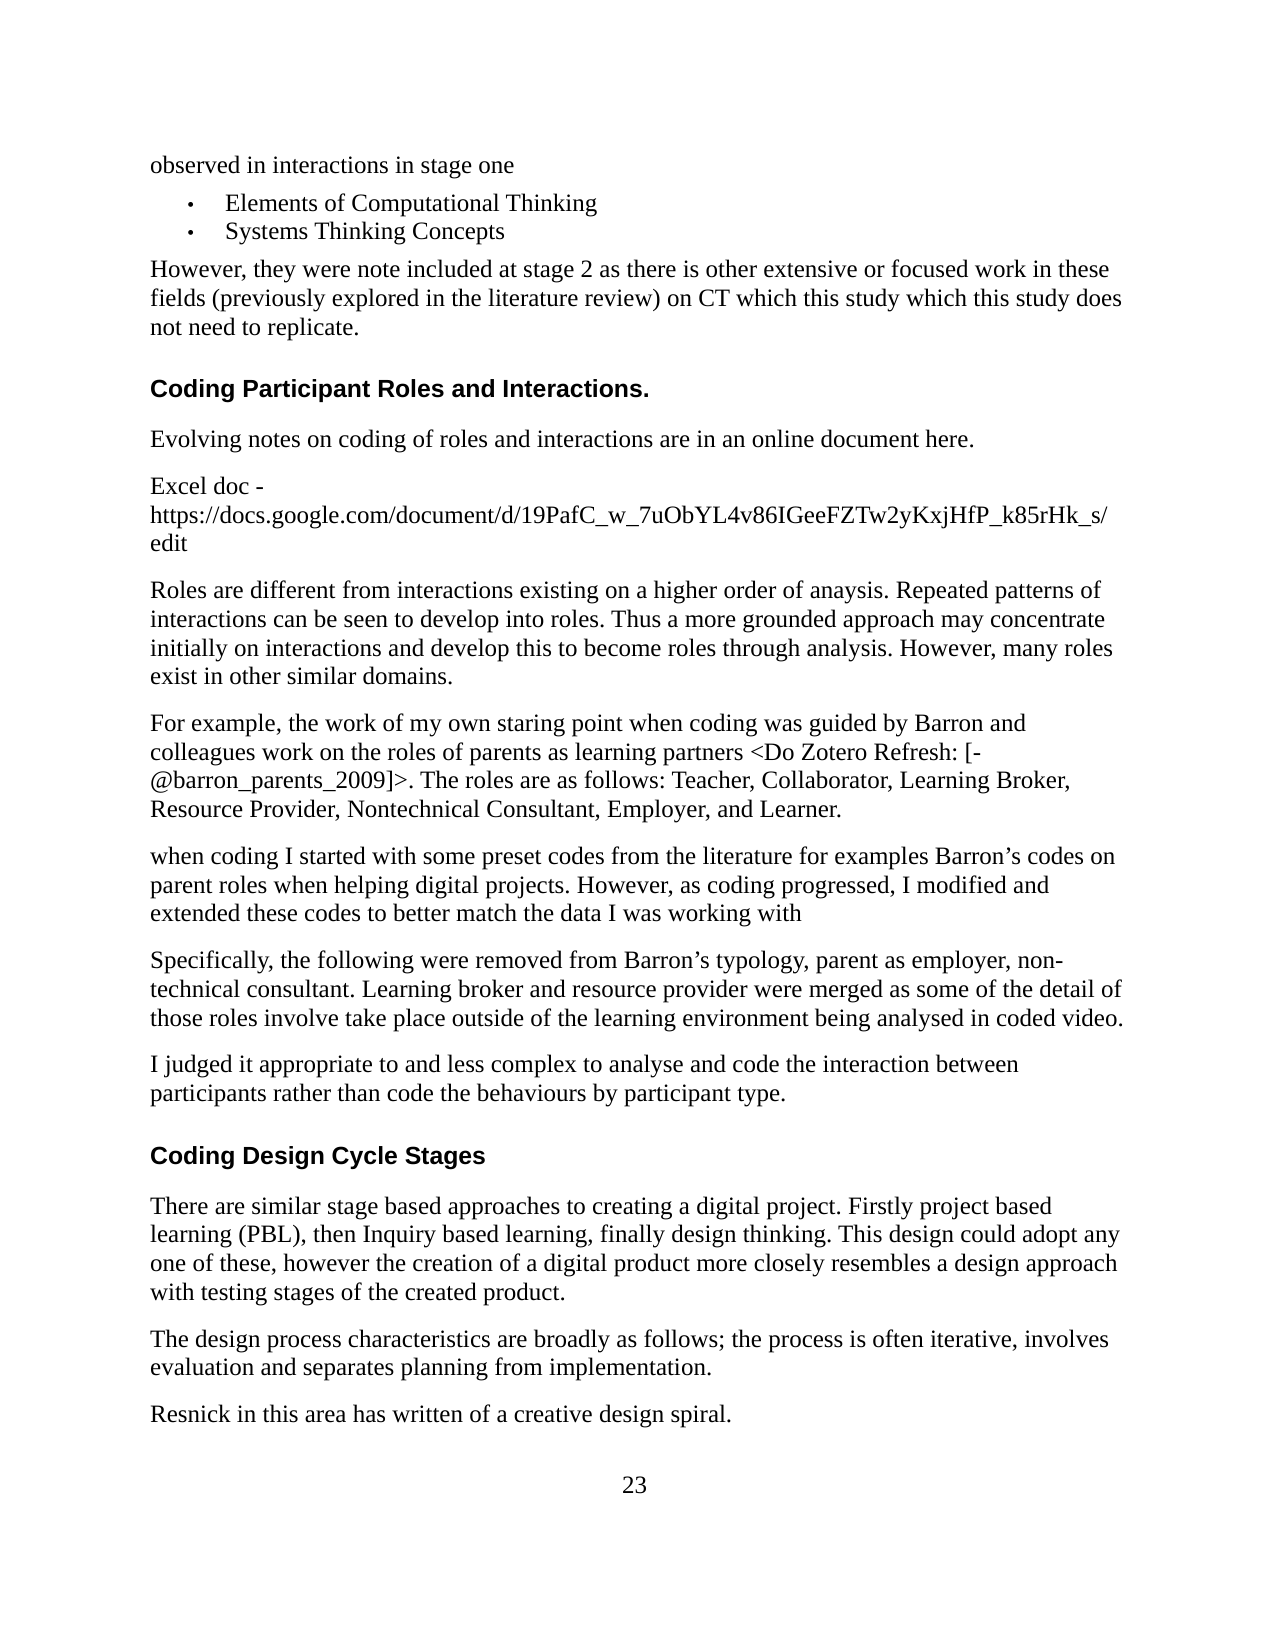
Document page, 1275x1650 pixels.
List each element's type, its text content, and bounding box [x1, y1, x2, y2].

list Systems Thinking Concepts [187, 216, 1125, 245]
text when coding I started with some preset codes from the literature for examples Barron’s codes on parent roles when helping digital projects. However, as coding progressed, I modified and extended these codes to better match the data I was working with [150, 841, 1125, 927]
text Specifically, the following were removed from Barron’s typology, parent as employer, non-technical consultant. Learning broker and resource provider were merged as some of the detail of those roles involve take place outside of the learning environment being analysed in coded video. [150, 945, 1125, 1031]
text The design process characteristics are broadly as follows; the process is often iterative, involves evaluation and separates planning from implementation. [150, 1324, 1125, 1381]
text Excel doc - https://docs.google.com/document/d/19PafC_w_7uObYL4v86IGeeFZTw2yKxjHfP_k85rHk_s/edit [150, 471, 1125, 557]
subtitle Coding Design Cycle Stages [150, 1141, 1125, 1169]
text There are similar stage based approaches to creating a digital project. Firstly project based learning (PBL), then Inquiry based learning, finally design thinking. This design could adopt any one of these, however the creation of a digital product more closely resembles a design approach with testing stages of the created product. [150, 1191, 1125, 1306]
subtitle Coding Participant Roles and Interactions. [150, 374, 1125, 403]
text observed in interactions in stage one [150, 150, 1125, 179]
text Evolving notes on coding of roles and interactions are in an online document here. [150, 424, 1125, 453]
text Resnick in this area has written of a creative design spiral. [150, 1399, 1125, 1428]
text However, they were note included at stage 2 as there is other extensive or focused work in these fields (previously explored in the literature review) on CT which this study which this study does not need to replicate. [150, 254, 1125, 340]
list Elements of Computational Thinking [187, 188, 1125, 216]
text I judged it appropriate to and less complex to analyse and code the interaction between participants rather than code the behaviours by participant type. [150, 1049, 1125, 1107]
text Roles are different from interactions existing on a higher order of anaysis. Repeated patterns of interactions can be seen to develop into roles. Thus a more grounded approach may concentrate initially on interactions and develop this to become roles through analysis. However, many roles exist in other similar domains. [150, 575, 1125, 690]
text For example, the work of my own staring point when coding was guided by Barron and colleagues work on the roles of parents as learning partners <Do Zotero Refresh: [-@barron_parents_2009]>. The roles are as follows: Teacher, Collaborator, Learning Broker, Resource Provider, Nontechnical Consultant, Employer, and Learner. [150, 708, 1125, 823]
